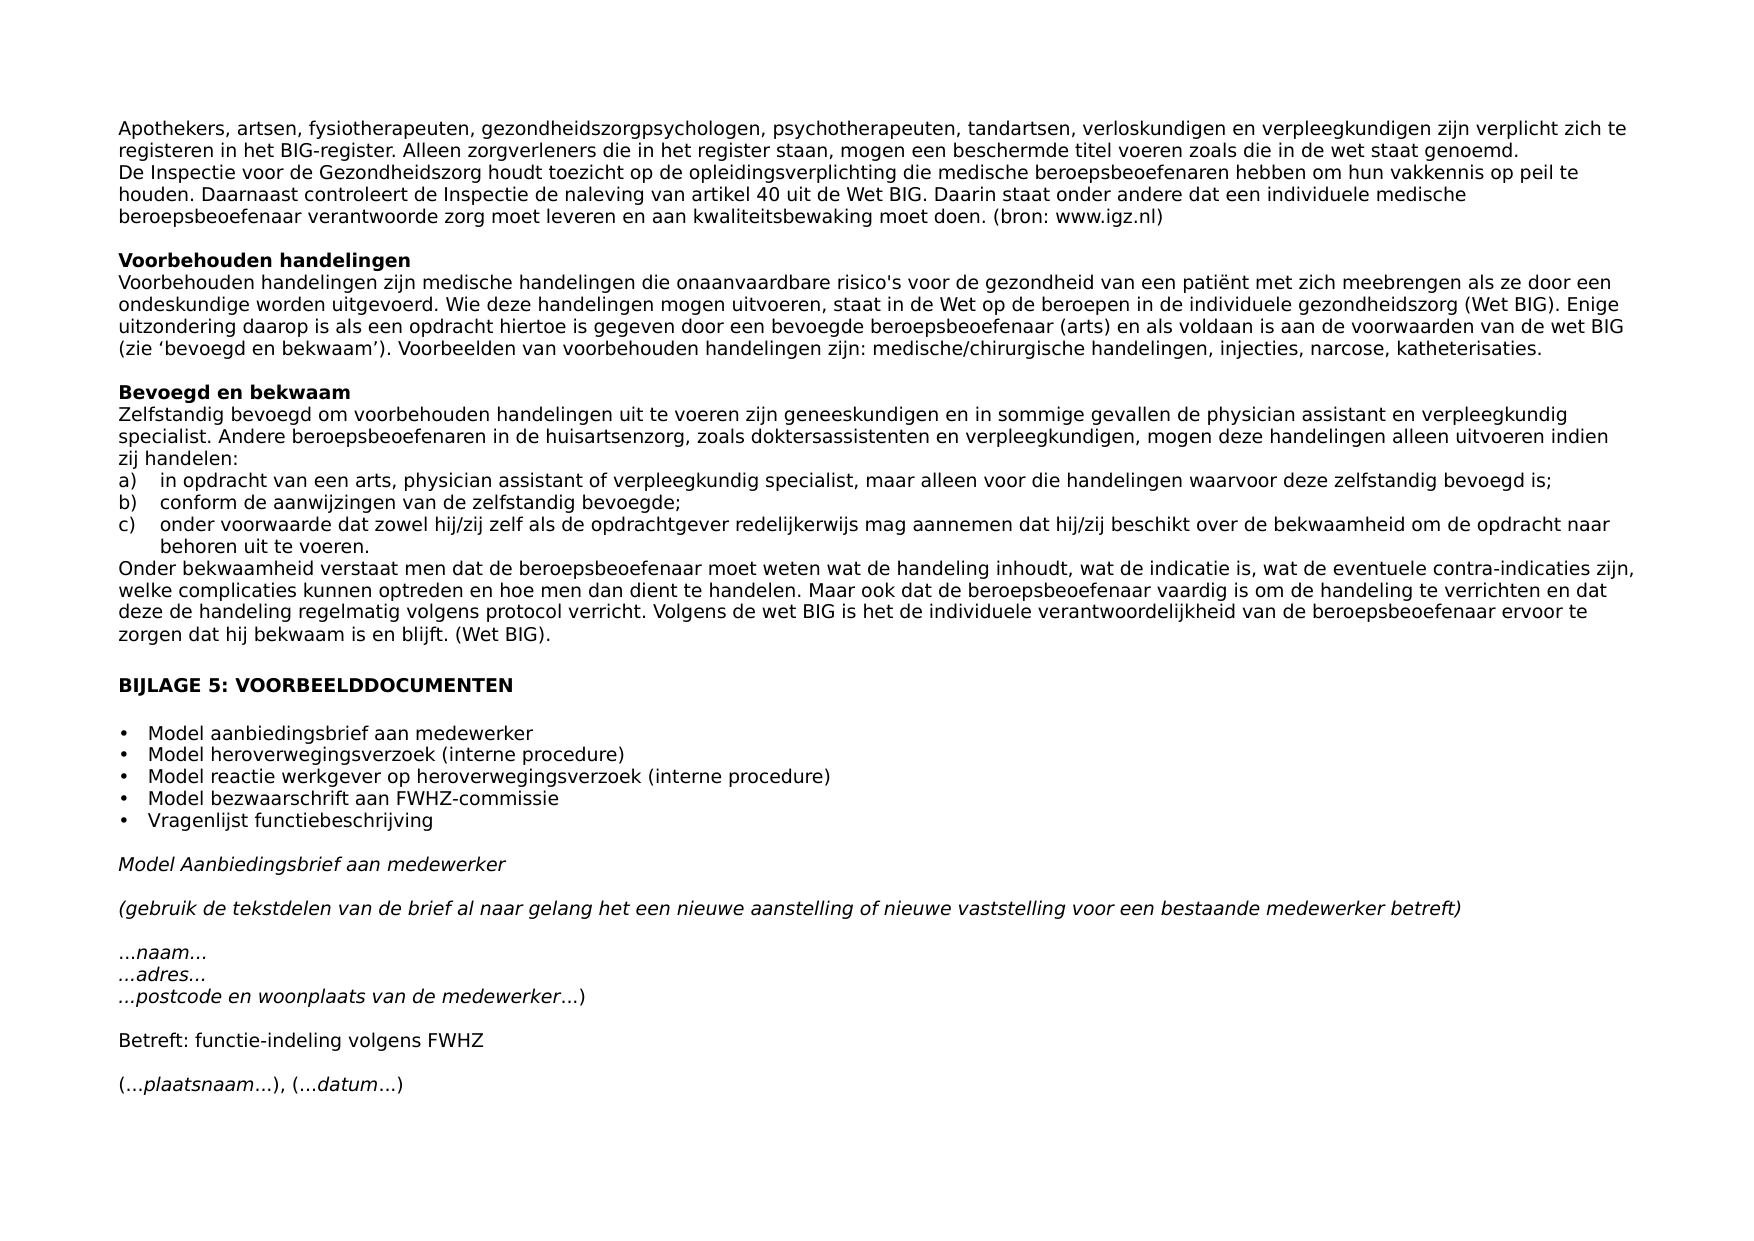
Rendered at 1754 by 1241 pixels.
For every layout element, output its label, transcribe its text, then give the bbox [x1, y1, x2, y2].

text • Model reactie werkgever op heroverwegingsverzoek (interne procedure) [118, 766, 1636, 788]
text ...adres... [118, 964, 1636, 986]
text • Model heroverwegingsverzoek (interne procedure) [118, 744, 1636, 766]
text a) in opdracht van een arts, physician assistant of verpleegkundig specialist, maar alleen voor die handelingen waarvoor deze zelfstandig bevoegd is; [118, 469, 1636, 492]
text Betreft: functie-indeling volgens FWHZ [118, 1030, 1636, 1052]
text (...plaatsnaam...), (...datum...) [118, 1073, 1636, 1096]
text ...postcode en woonplaats van de medewerker...) [118, 986, 1636, 1008]
text Apothekers, artsen, fysiotherapeuten, gezondheidszorgpsychologen, psychotherapeuten, tandartsen, verloskundigen en verpleegkundigen zijn verplicht zich te registeren in het BIG-register. Alleen zorgverleners die in het register staan, mogen een beschermde titel voeren zoals die in de wet staat genoemd. [118, 118, 1636, 162]
text • Model bezwaarschrift aan FWHZ-commissie [118, 788, 1636, 810]
text De Inspectie voor de Gezondheidszorg houdt toezicht op de opleidingsverplichting die medische beroepsbeoefenaren hebben om hun vakkennis op peil te houden. Daarnaast controleert de Inspectie de naleving van artikel 40 uit de Wet BIG. Daarin staat onder andere dat een individuele medische beroepsbeoefenaar verantwoorde zorg moet leveren en aan kwaliteitsbewaking moet doen. (bron: www.igz.nl) [118, 162, 1636, 228]
text ...naam... [118, 942, 1636, 964]
text c) onder voorwaarde dat zowel hij/zij zelf als de opdrachtgever redelijkerwijs mag aannemen dat hij/zij beschikt over de bekwaamheid om de opdracht naar behoren uit te voeren. [118, 513, 1636, 557]
text • Model aanbiedingsbrief aan medewerker [118, 722, 1636, 744]
text • Vragenlijst functiebeschrijving [118, 810, 1636, 832]
subtitle BIJLAGE 5: VOORBEELDDOCUMENTEN [118, 675, 1636, 697]
text b) conform de aanwijzingen van de zelfstandig bevoegde; [118, 492, 1636, 513]
text Zelfstandig bevoegd om voorbehouden handelingen uit te voeren zijn geneeskundigen en in sommige gevallen de physician assistant en verpleegkundig specialist. Andere beroepsbeoefenaren in de huisartsenzorg, zoals doktersassistenten en verpleegkundigen, mogen deze handelingen alleen uitvoeren indien zij handelen: [118, 404, 1636, 469]
text Voorbehouden handelingen zijn medische handelingen die onaanvaardbare risico's voor de gezondheid van een patiënt met zich meebrengen als ze door een ondeskundige worden uitgevoerd. Wie deze handelingen mogen uitvoeren, staat in de Wet op de beroepen in de individuele gezondheidszorg (Wet BIG). Enige uitzondering daarop is als een opdracht hiertoe is gegeven door een bevoegde beroepsbeoefenaar (arts) en als voldaan is aan de voorwaarden van de wet BIG (zie ‘bevoegd en bekwaam’). Voorbeelden van voorbehouden handelingen zijn: medische/chirurgische handelingen, injecties, narcose, katheterisaties. [118, 272, 1636, 360]
text Bevoegd en bekwaam [118, 382, 1636, 404]
subtitle Model Aanbiedingsbrief aan medewerker [118, 854, 1636, 876]
text (gebruik de tekstdelen van de brief al naar gelang het een nieuwe aanstelling of nieuwe vaststelling voor een bestaande medewerker betreft) [118, 898, 1636, 920]
text Voorbehouden handelingen [118, 250, 1636, 272]
text Onder bekwaamheid verstaat men dat de beroepsbeoefenaar moet weten wat de handeling inhoudt, wat de indicatie is, wat de eventuele contra-indicaties zijn, welke complicaties kunnen optreden en hoe men dan dient te handelen. Maar ook dat de beroepsbeoefenaar vaardig is om de handeling te verrichten en dat deze de handeling regelmatig volgens protocol verricht. Volgens de wet BIG is het de individuele verantwoordelijkheid van de beroepsbeoefenaar ervoor te zorgen dat hij bekwaam is en blijft. (Wet BIG). [118, 557, 1636, 645]
